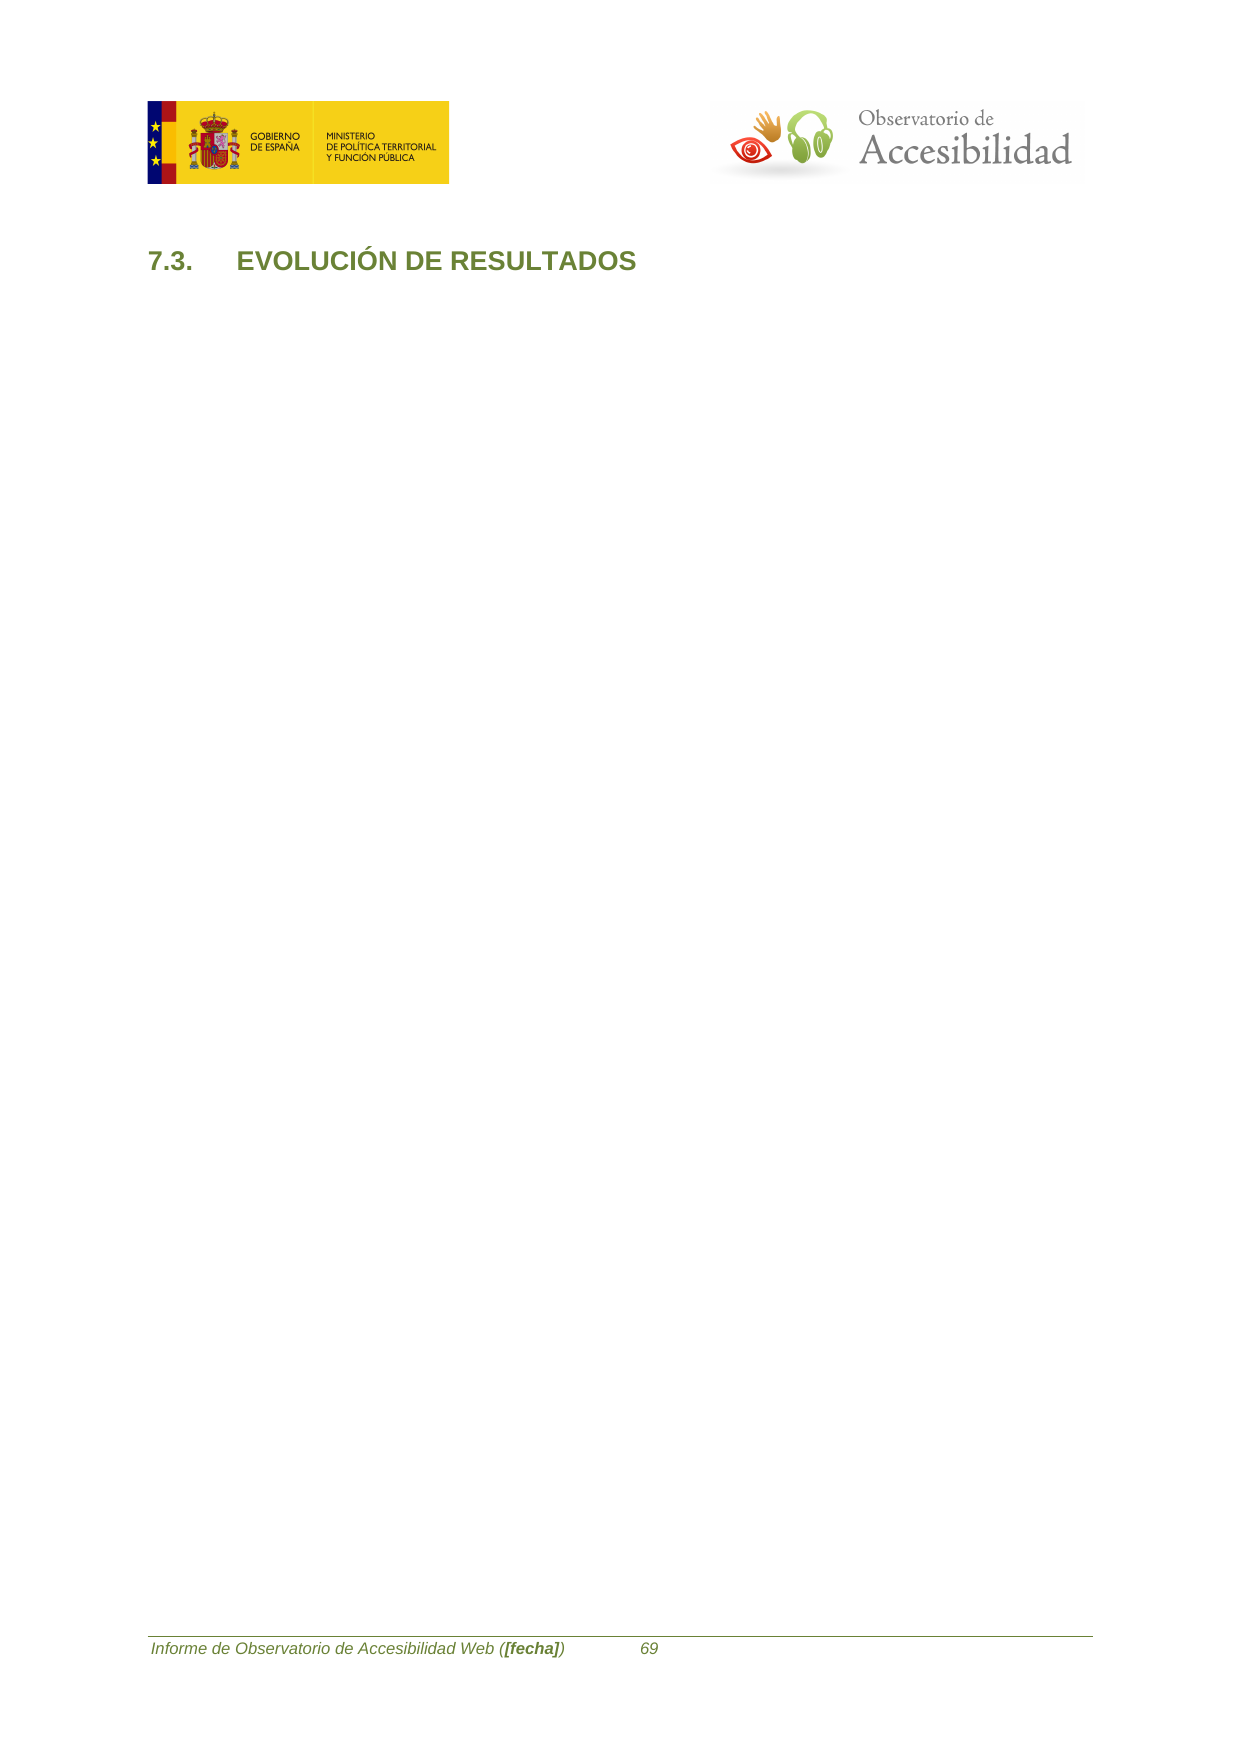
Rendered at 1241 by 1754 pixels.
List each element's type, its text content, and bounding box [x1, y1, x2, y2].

picture [147, 101, 450, 184]
picture [710, 101, 1086, 184]
subtitle Evolución de resultados [148, 245, 1092, 276]
